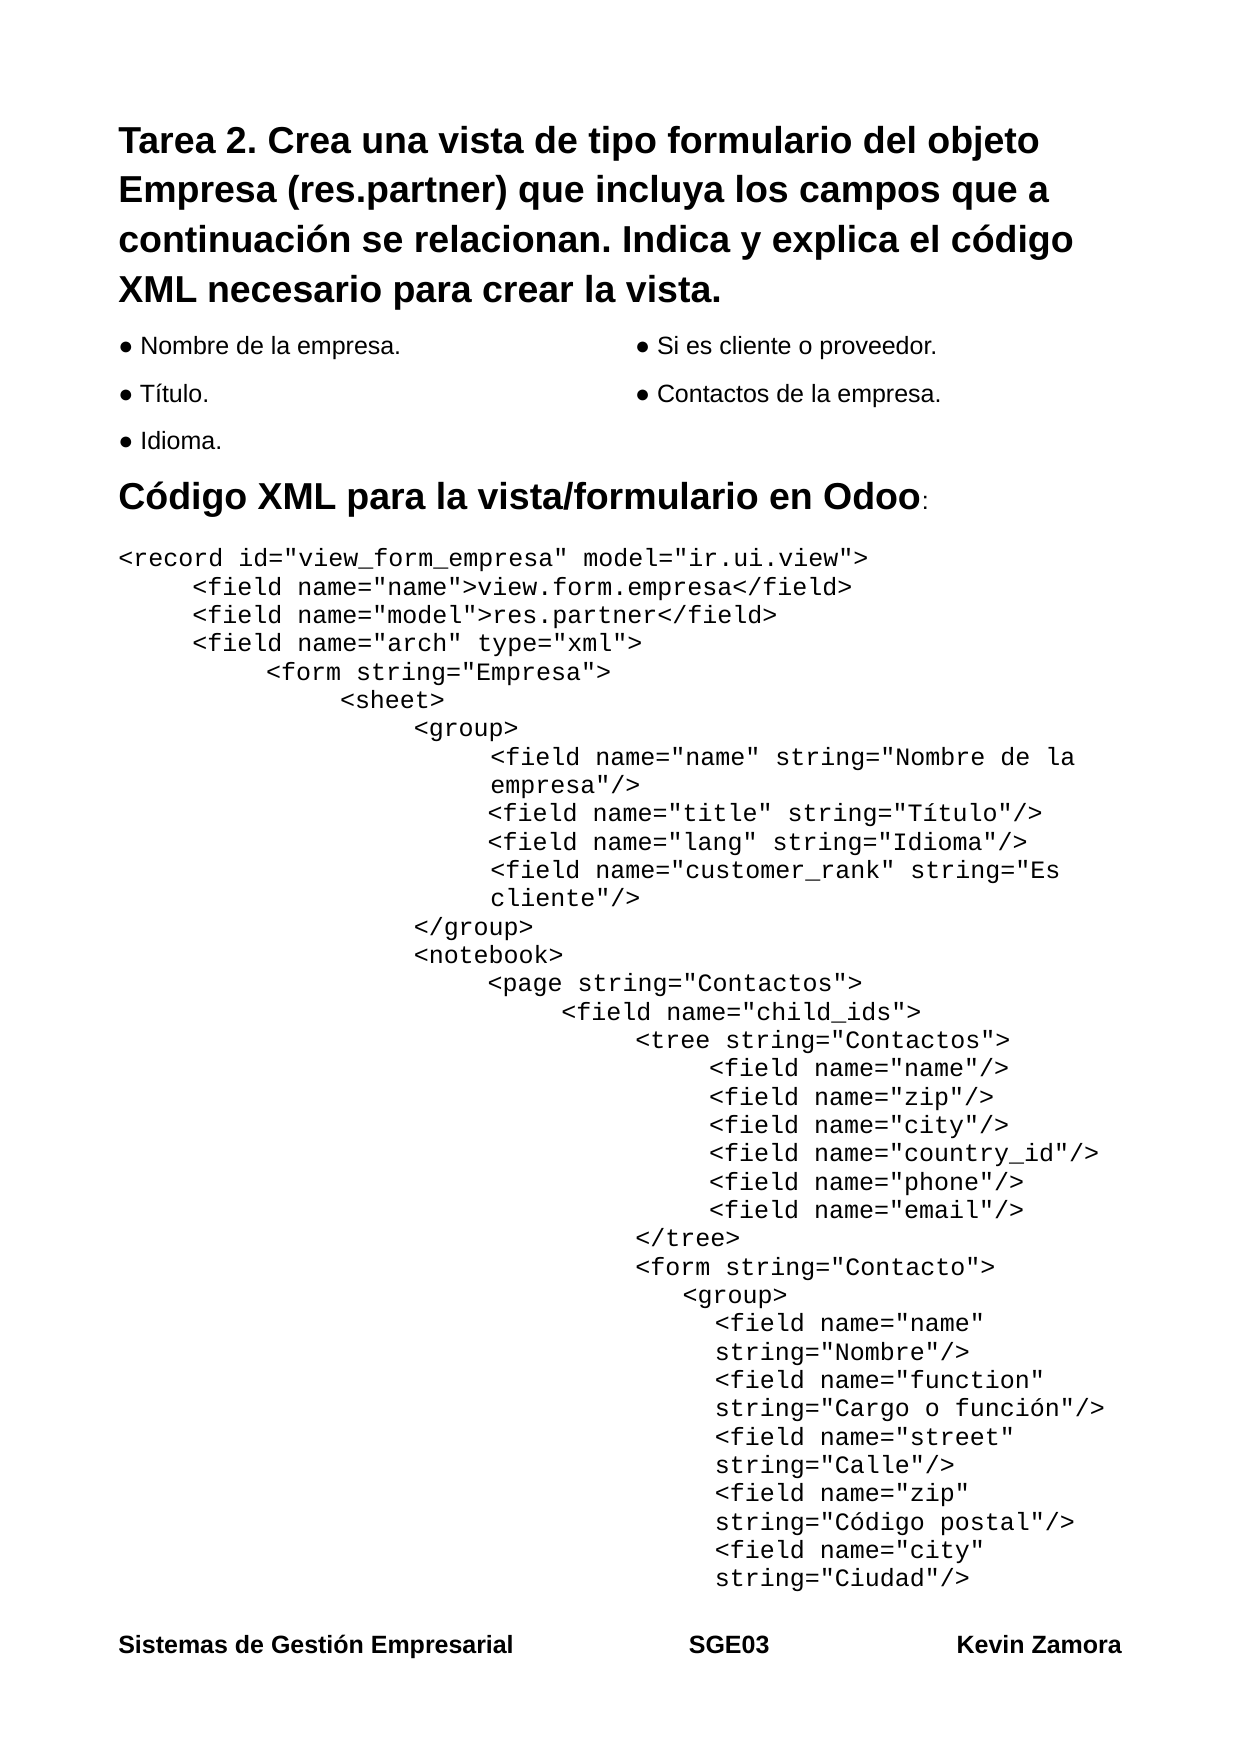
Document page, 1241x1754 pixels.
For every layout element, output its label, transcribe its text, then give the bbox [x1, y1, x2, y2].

text ● Contactos de la empresa. [635, 379, 1122, 407]
text <field name="city"/> [118, 1112, 1122, 1141]
text <group> [118, 716, 1122, 744]
text <field name="phone"/> [118, 1169, 1122, 1197]
text Código XML para la vista/formulario en Odoo: [118, 474, 1122, 517]
text <field name="email"/> [118, 1197, 1122, 1226]
text <field name="name">view.form.empresa</field> [118, 574, 1122, 602]
text <field name="name"/> [118, 1056, 1122, 1084]
text <group> [165, 1282, 1122, 1311]
text <form string="Empresa"> [118, 659, 1122, 687]
text <field name="zip"/> [118, 1084, 1122, 1112]
text </group> [118, 914, 1122, 942]
text <field name="arch" type="xml"> [118, 631, 1122, 659]
text <field name="title" string="Título"/> [118, 801, 1122, 829]
text <field name="country_id"/> [118, 1141, 1122, 1169]
text <page string="Contactos"> [118, 971, 1122, 999]
text ● Título. [118, 379, 605, 407]
text <field name="name" string="Nombre"/> [714, 1311, 1122, 1367]
text <field name="lang" string="Idioma"/> [118, 829, 1122, 857]
text <record id="view_form_empresa" model="ir.ui.view"> [118, 546, 1122, 574]
text <tree string="Contactos"> [118, 1027, 1122, 1056]
text <field name="zip" string="Código postal"/> [714, 1481, 1122, 1537]
text <form string="Contacto"> [118, 1254, 1122, 1282]
text Tarea 2. Crea una vista de tipo formulario del objeto Empresa (res.partner) que incluya los campos que a continuación se relacionan. Indica y explica el código XML necesario para crear la vista. [118, 118, 1122, 310]
text <field name="function" string="Cargo o función"/> [714, 1367, 1122, 1424]
text <notebook> [118, 942, 1122, 971]
text <field name="street" string="Calle"/> [714, 1424, 1122, 1481]
text ● Nombre de la empresa. [118, 331, 605, 360]
text <field name="model">res.partner</field> [118, 602, 1122, 631]
text ● Idioma. [118, 426, 605, 455]
text ● Si es cliente o proveedor. [635, 331, 1122, 360]
text <field name="name" string="Nombre de la empresa"/> [490, 744, 1122, 801]
text <field name="customer_rank" string="Es cliente"/> [490, 857, 1122, 914]
text <field name="city" string="Ciudad"/> [714, 1537, 1122, 1594]
text <sheet> [118, 687, 1122, 716]
text </tree> [118, 1226, 1122, 1254]
text <field name="child_ids"> [118, 999, 1122, 1027]
